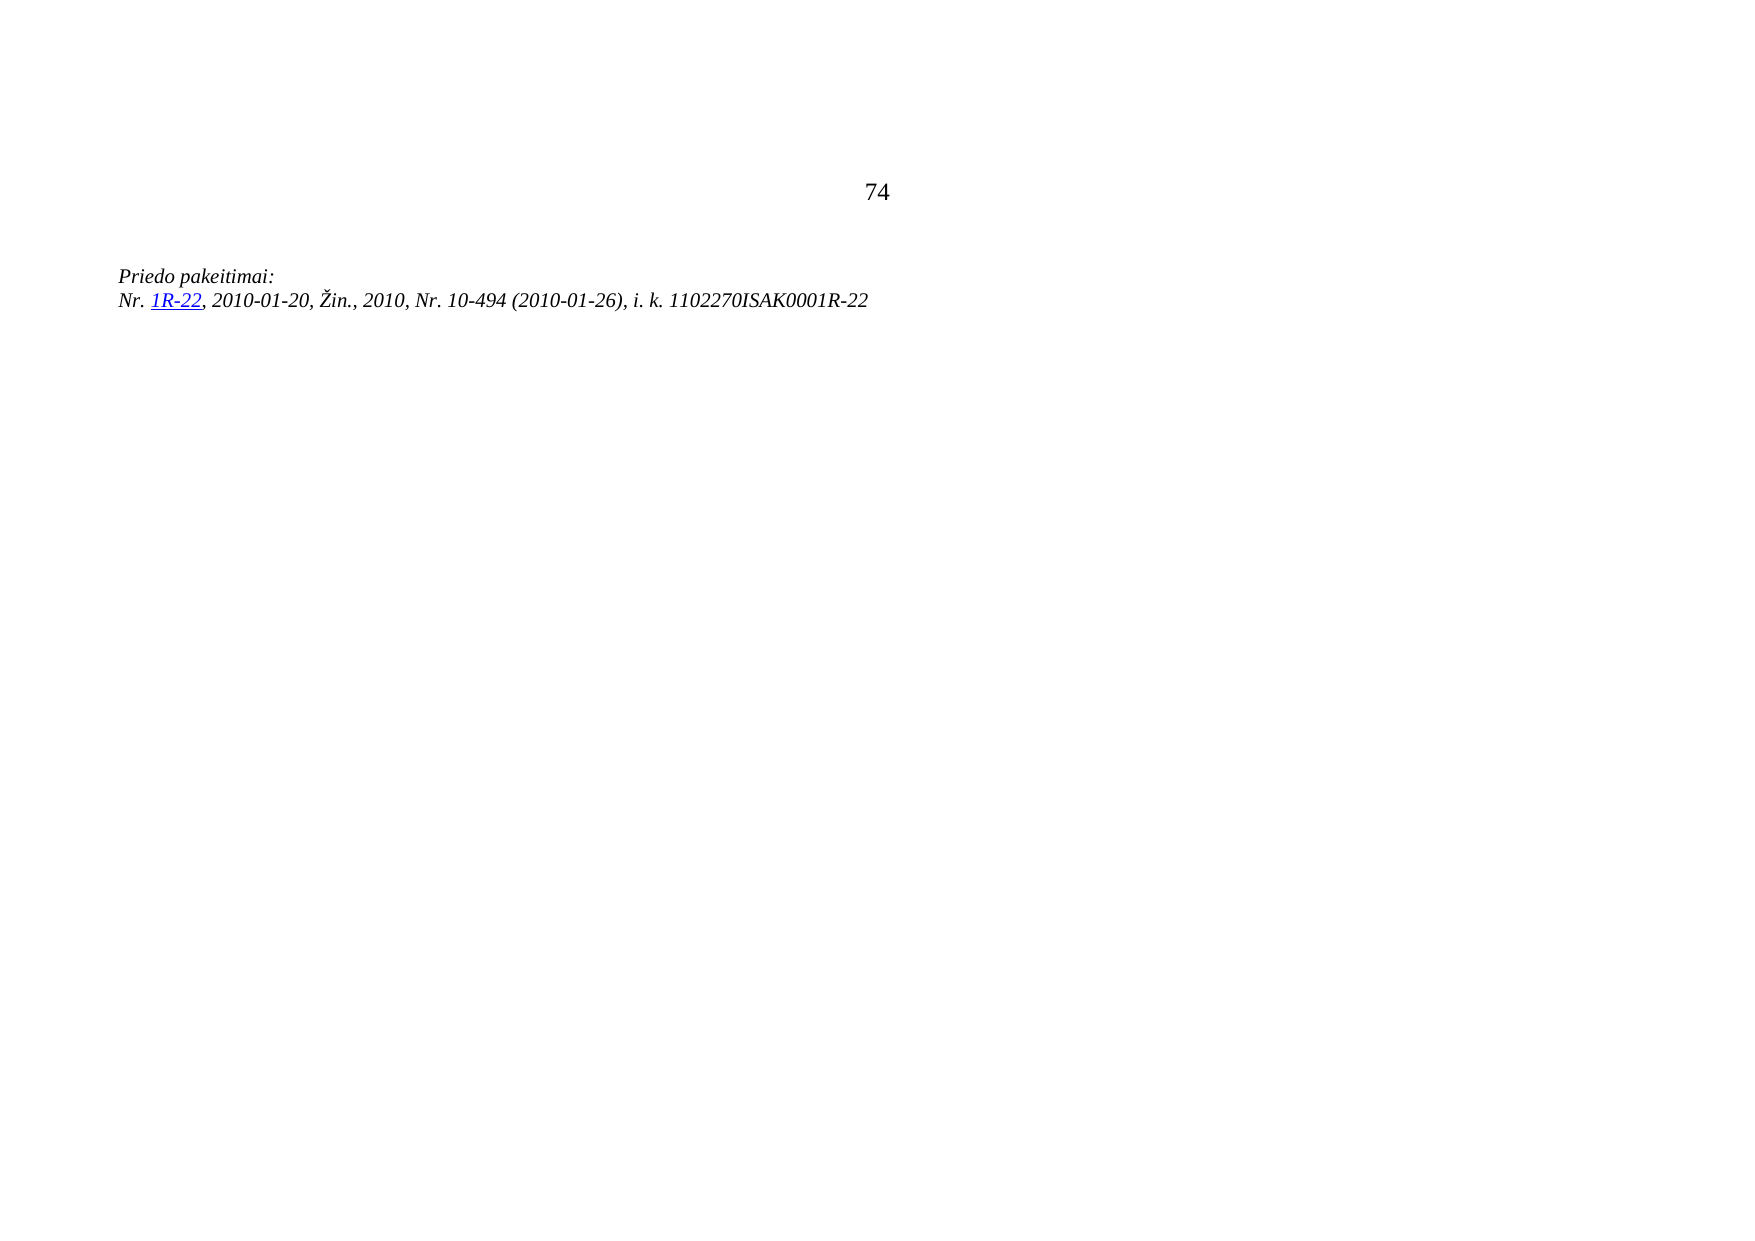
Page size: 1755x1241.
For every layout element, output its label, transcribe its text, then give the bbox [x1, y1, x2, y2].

text Nr. 1R-22, 2010-01-20, Žin., 2010, Nr. 10-494 (2010-01-26), i. k. 1102270ISAK0001R-22 [118, 288, 1636, 312]
text Priedo pakeitimai: [118, 264, 1636, 288]
